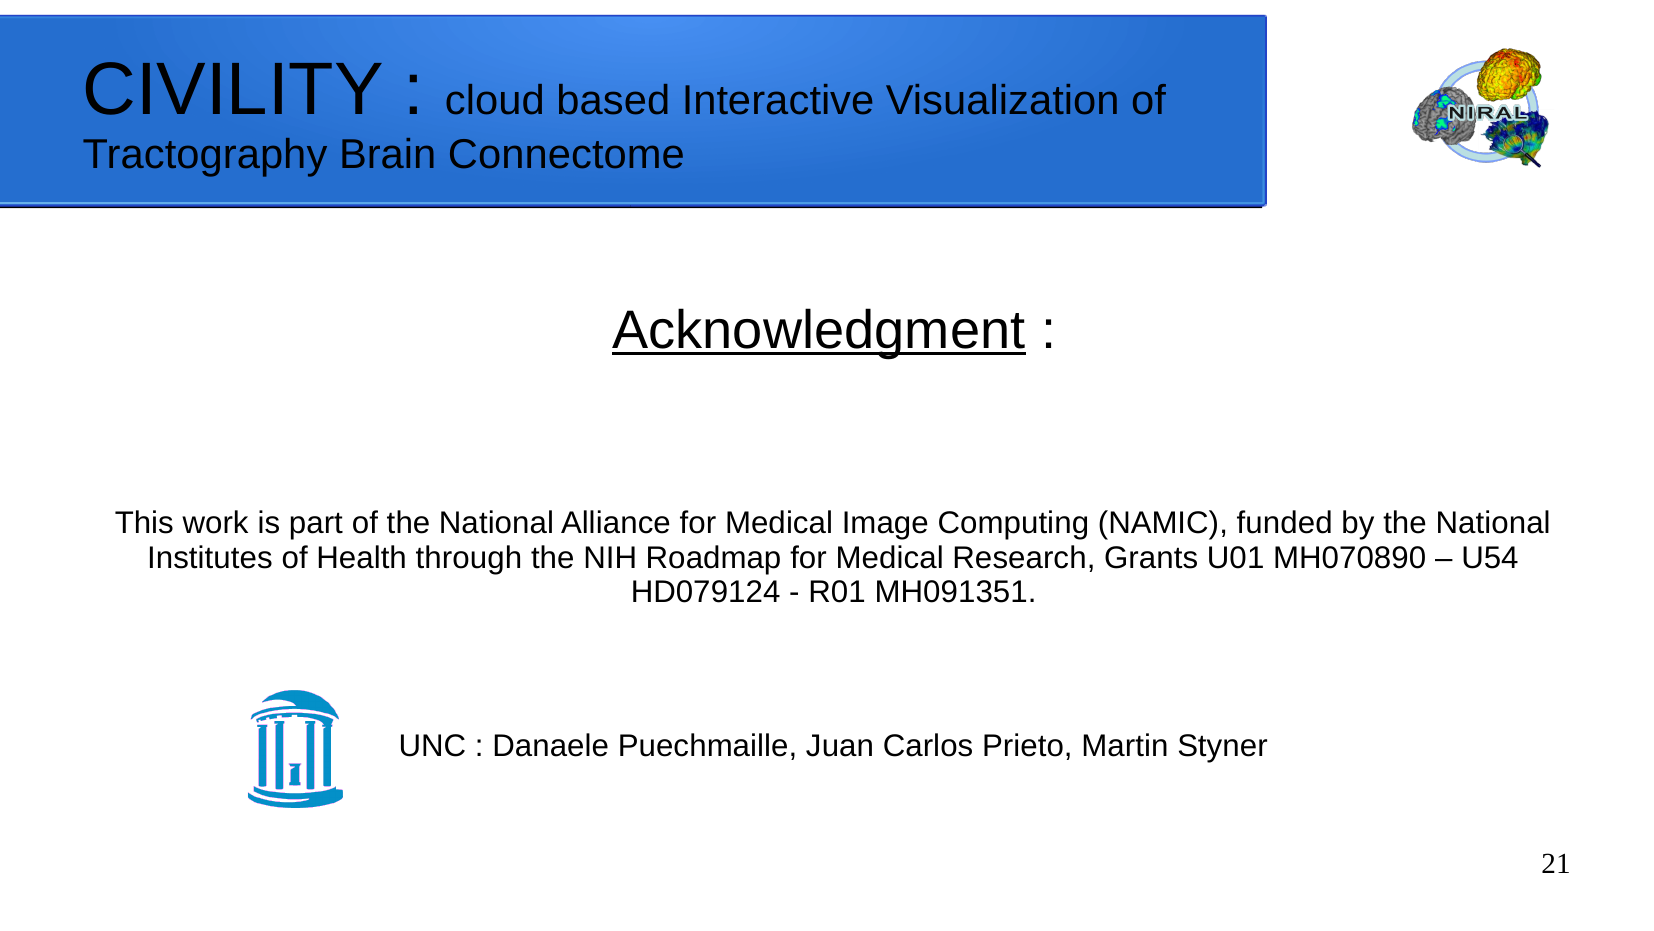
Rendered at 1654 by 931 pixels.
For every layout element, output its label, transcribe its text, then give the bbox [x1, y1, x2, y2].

title CIVILITY : cloud based Interactive Visualization of Tractography Brain Connectome [82, 35, 1235, 189]
picture [1395, 21, 1576, 196]
list Acknowledgment : This work is part of the National Alliance for Medical Image Computing (NAMIC), funded by the National Institutes of Health through the NIH Roadmap for Medical Research, Grants U01 MH070890 – U54 HD079124 - R01 MH091351. UNC : Danaele Puechmaille, Juan Carlos Prieto, Martin Styner [33, 300, 1564, 826]
picture [0, 13, 1270, 212]
picture [247, 685, 346, 811]
